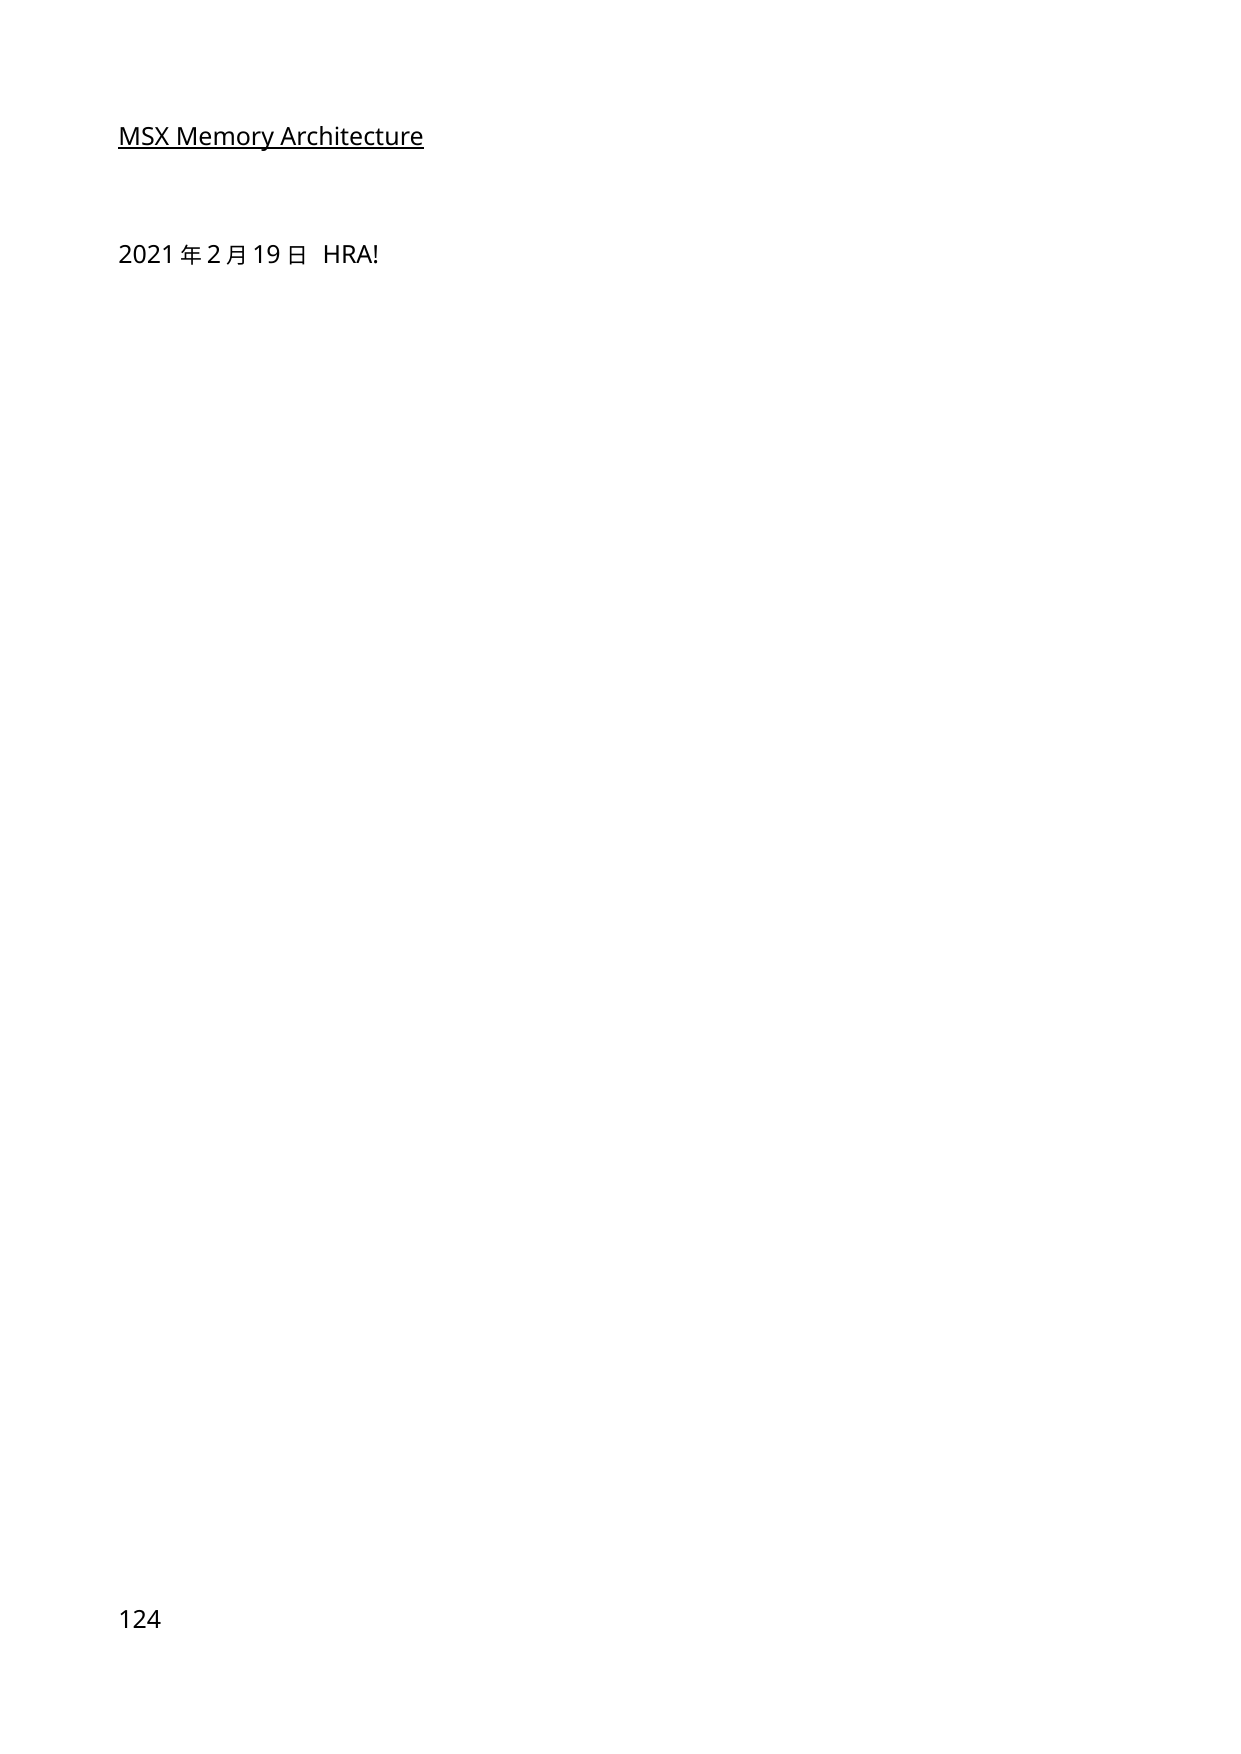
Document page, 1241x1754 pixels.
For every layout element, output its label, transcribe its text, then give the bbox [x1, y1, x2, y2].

text 2021年2月19日 HRA! [118, 237, 1122, 271]
